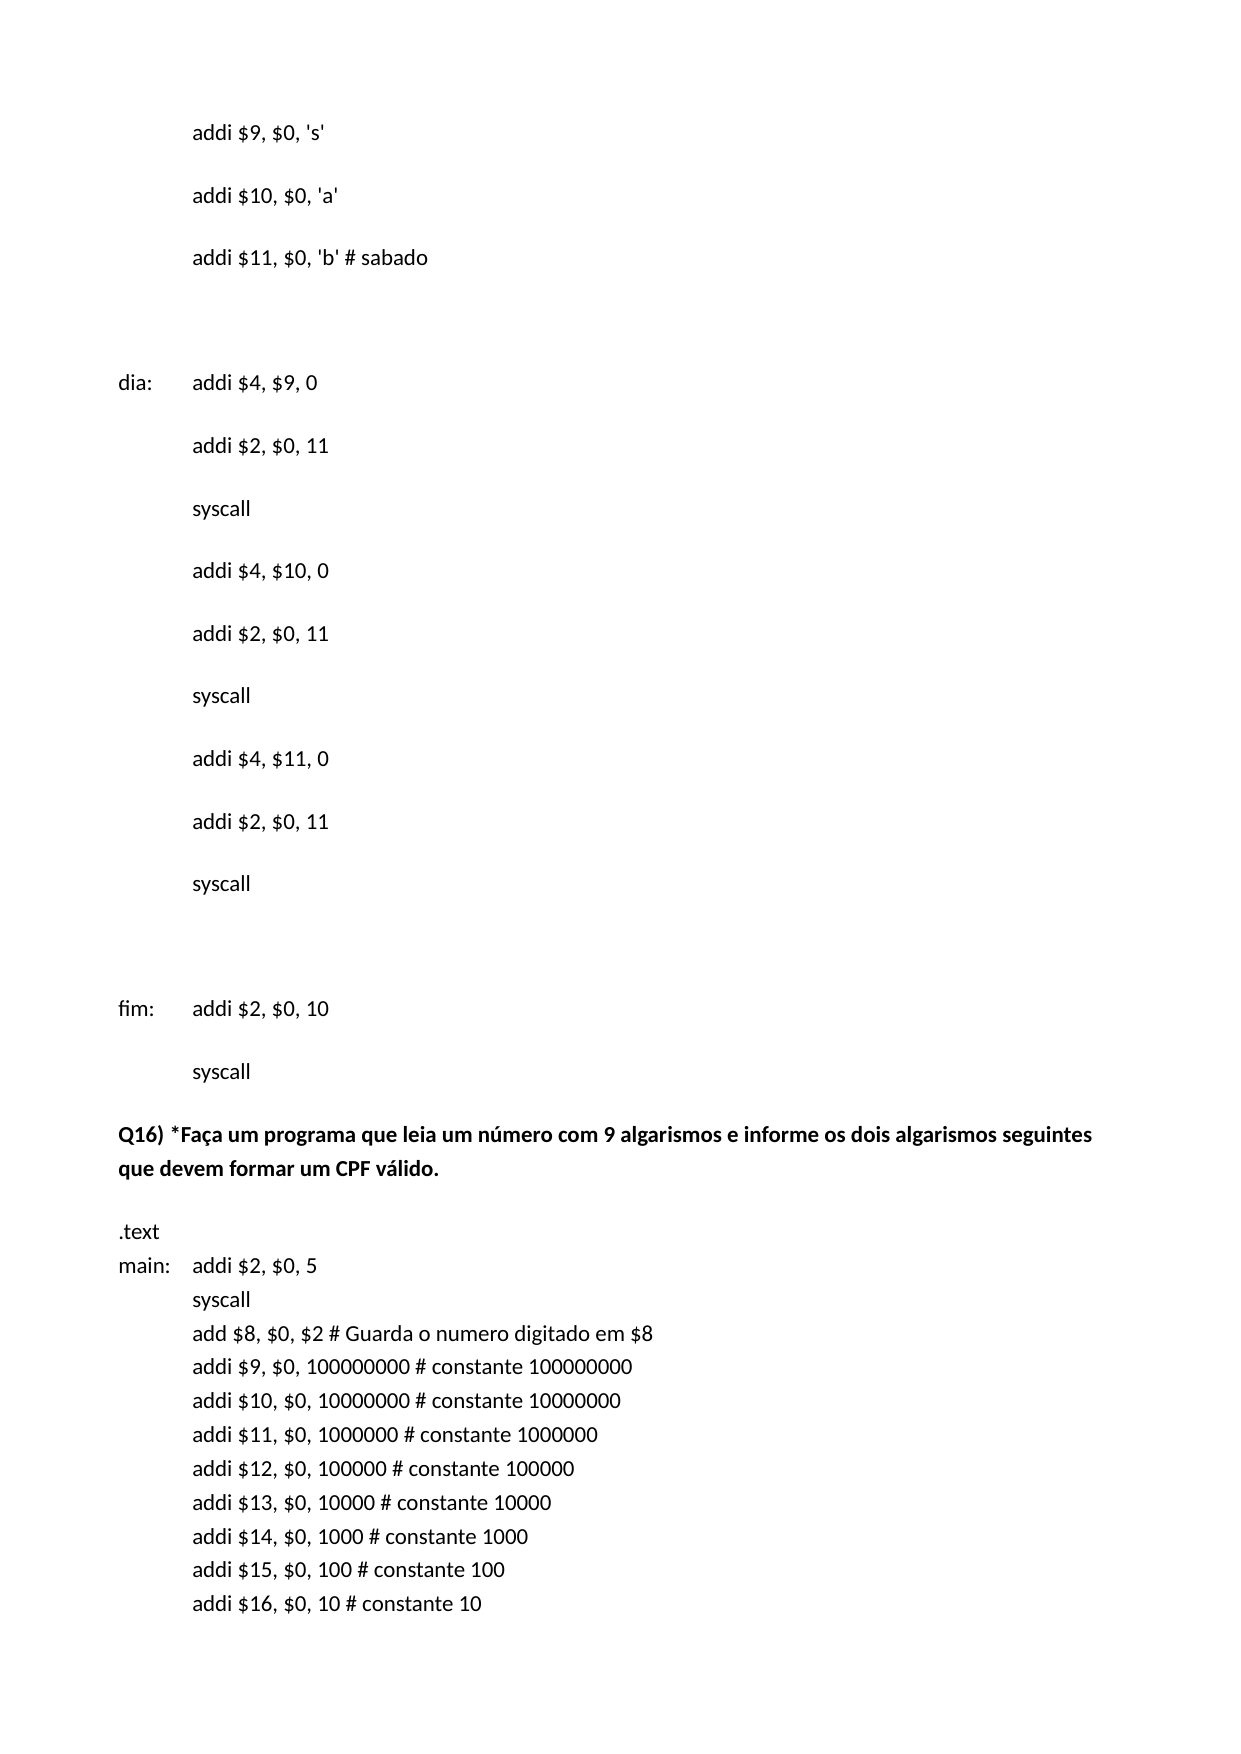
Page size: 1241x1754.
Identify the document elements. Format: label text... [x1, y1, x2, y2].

text addi $10, $0, 'a' [118, 181, 1122, 209]
text addi $2, $0, 11 [118, 807, 1122, 835]
text addi $4, $11, 0 [118, 744, 1122, 772]
text syscall [118, 869, 1122, 897]
text .text main: addi $2, $0, 5 syscall add $8, $0, $2 # Guarda o numero digitado em $8 addi $9, $0, 100000000 # constante 100000000 addi $10, $0, 10000000 # constante 10000000 addi $11, $0, 1000000 # constante 1000000 addi $12, $0, 100000 # constante 100000 addi $13, $0, 10000 # constante 10000 addi $14, $0, 1000 # constante 1000 addi $15, $0, 100 # constante 100 addi $16, $0, 10 # constante 10 [118, 1217, 1122, 1617]
text addi $9, $0, 's' [118, 118, 1122, 146]
text addi $2, $0, 11 [118, 431, 1122, 459]
text addi $11, $0, 'b' # sabado [118, 243, 1122, 271]
text addi $4, $10, 0 [118, 556, 1122, 584]
text syscall [118, 1057, 1122, 1085]
text addi $2, $0, 11 [118, 619, 1122, 647]
text fim: addi $2, $0, 10 [118, 994, 1122, 1023]
text syscall [118, 682, 1122, 709]
text Q16) *Faça um programa que leia um número com 9 algarismos e informe os dois algarismos seguintes que devem formar um CPF válido. [118, 1120, 1122, 1182]
text dia: addi $4, $9, 0 [118, 368, 1122, 397]
text syscall [118, 494, 1122, 522]
